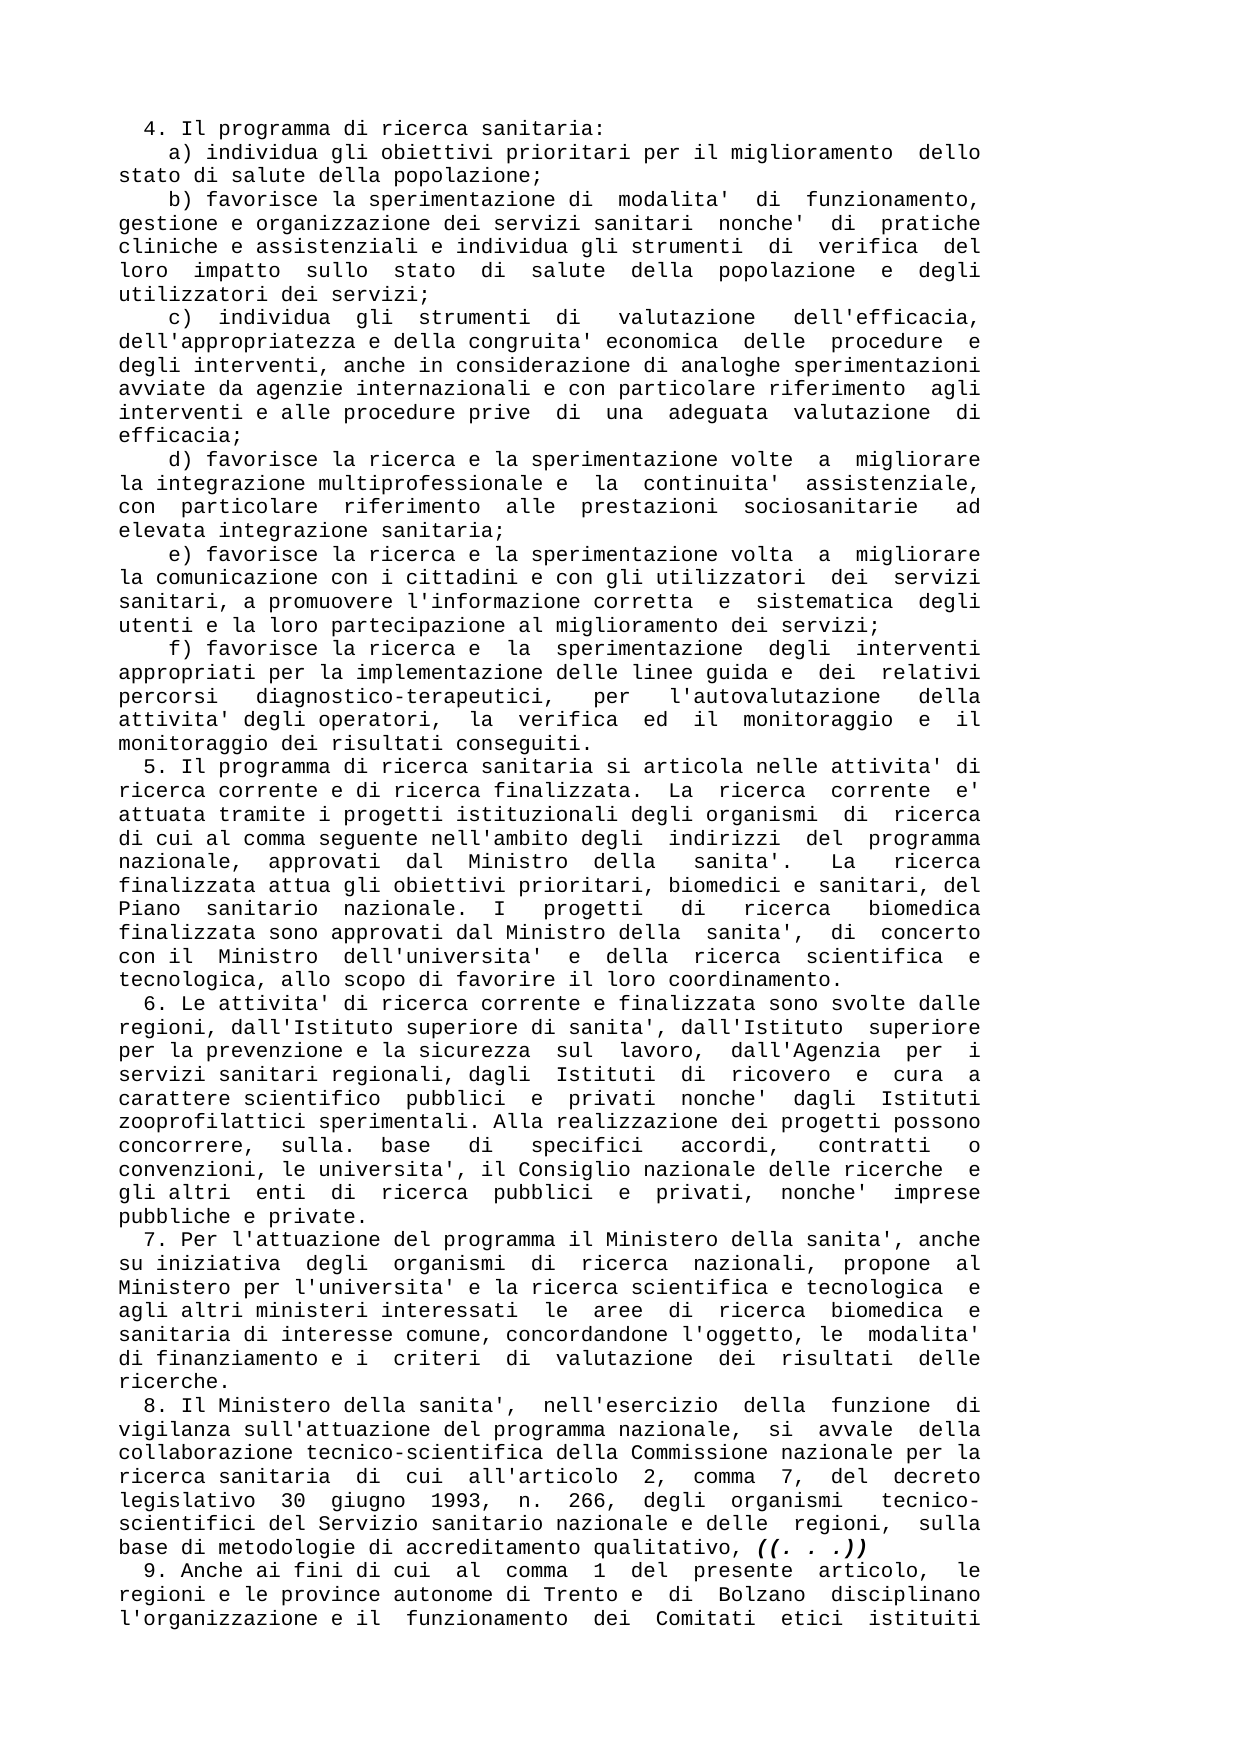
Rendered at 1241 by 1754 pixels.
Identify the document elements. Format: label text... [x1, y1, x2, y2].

text con particolare riferimento alle prestazioni sociosanitarie ad [118, 496, 1122, 520]
text cliniche e assistenziali e individua gli strumenti di verifica del [118, 236, 1122, 260]
text dell'appropriatezza e della congruita' economica delle procedure e [118, 331, 1122, 354]
text sanitaria di interesse comune, concordandone l'oggetto, le modalita' [118, 1324, 1122, 1348]
text elevata integrazione sanitaria; [118, 520, 1122, 544]
text concorrere, sulla. base di specifici accordi, contratti o [118, 1135, 1122, 1158]
text Ministero per l'universita' e la ricerca scientifica e tecnologica e [118, 1277, 1122, 1300]
text servizi sanitari regionali, dagli Istituti di ricovero e cura a [118, 1064, 1122, 1088]
text 4. Il programma di ricerca sanitaria: [118, 118, 1122, 142]
text Piano sanitario nazionale. I progetti di ricerca biomedica [118, 898, 1122, 922]
text vigilanza sull'attuazione del programma nazionale, si avvale della [118, 1419, 1122, 1442]
text tecnologica, allo scopo di favorire il loro coordinamento. [118, 969, 1122, 993]
text attivita' degli operatori, la verifica ed il monitoraggio e il [118, 709, 1122, 733]
text base di metodologie di accreditamento qualitativo, ((. . .)) [118, 1537, 1122, 1561]
text gli altri enti di ricerca pubblici e privati, nonche' imprese [118, 1182, 1122, 1206]
text appropriati per la implementazione delle linee guida e dei relativi [118, 662, 1122, 686]
text 8. Il Ministero della sanita', nell'esercizio della funzione di [118, 1395, 1122, 1419]
text b) favorisce la sperimentazione di modalita' di funzionamento, [118, 189, 1122, 213]
text finalizzata sono approvati dal Ministro della sanita', di concerto [118, 922, 1122, 946]
text e) favorisce la ricerca e la sperimentazione volta a migliorare [118, 544, 1122, 567]
text efficacia; [118, 426, 1122, 449]
text carattere scientifico pubblici e privati nonche' dagli Istituti [118, 1088, 1122, 1111]
text 5. Il programma di ricerca sanitaria si articola nelle attivita' di [118, 757, 1122, 780]
text agli altri ministeri interessati le aree di ricerca biomedica e [118, 1300, 1122, 1324]
text di finanziamento e i criteri di valutazione dei risultati delle [118, 1348, 1122, 1371]
text avviate da agenzie internazionali e con particolare riferimento agli [118, 378, 1122, 402]
text degli interventi, anche in considerazione di analoghe sperimentazioni [118, 354, 1122, 378]
text zooprofilattici sperimentali. Alla realizzazione dei progetti possono [118, 1111, 1122, 1135]
text nazionale, approvati dal Ministro della sanita'. La ricerca [118, 851, 1122, 875]
text interventi e alle procedure prive di una adeguata valutazione di [118, 402, 1122, 426]
text su iniziativa degli organismi di ricerca nazionali, propone al [118, 1253, 1122, 1277]
text loro impatto sullo stato di salute della popolazione e degli [118, 260, 1122, 284]
text l'organizzazione e il funzionamento dei Comitati etici istituiti [118, 1608, 1122, 1631]
text di cui al comma seguente nell'ambito degli indirizzi del programma [118, 827, 1122, 851]
text convenzioni, le universita', il Consiglio nazionale delle ricerche e [118, 1158, 1122, 1182]
text ricerca corrente e di ricerca finalizzata. La ricerca corrente e' [118, 780, 1122, 804]
text 9. Anche ai fini di cui al comma 1 del presente articolo, le [118, 1561, 1122, 1584]
text gestione e organizzazione dei servizi sanitari nonche' di pratiche [118, 213, 1122, 236]
text percorsi diagnostico-terapeutici, per l'autovalutazione della [118, 686, 1122, 709]
text con il Ministro dell'universita' e della ricerca scientifica e [118, 946, 1122, 969]
text regioni e le province autonome di Trento e di Bolzano disciplinano [118, 1584, 1122, 1608]
text stato di salute della popolazione; [118, 165, 1122, 189]
text finalizzata attua gli obiettivi prioritari, biomedici e sanitari, del [118, 875, 1122, 898]
text monitoraggio dei risultati conseguiti. [118, 733, 1122, 757]
text c) individua gli strumenti di valutazione dell'efficacia, [118, 307, 1122, 331]
text a) individua gli obiettivi prioritari per il miglioramento dello [118, 142, 1122, 165]
text 7. Per l'attuazione del programma il Ministero della sanita', anche [118, 1229, 1122, 1253]
text pubbliche e private. [118, 1206, 1122, 1229]
text f) favorisce la ricerca e la sperimentazione degli interventi [118, 638, 1122, 662]
text legislativo 30 giugno 1993, n. 266, degli organismi tecnico- [118, 1489, 1122, 1513]
text attuata tramite i progetti istituzionali degli organismi di ricerca [118, 804, 1122, 827]
text 6. Le attivita' di ricerca corrente e finalizzata sono svolte dalle [118, 993, 1122, 1017]
text per la prevenzione e la sicurezza sul lavoro, dall'Agenzia per i [118, 1040, 1122, 1064]
text utilizzatori dei servizi; [118, 284, 1122, 307]
text ricerche. [118, 1371, 1122, 1395]
text d) favorisce la ricerca e la sperimentazione volte a migliorare [118, 449, 1122, 473]
text scientifici del Servizio sanitario nazionale e delle regioni, sulla [118, 1513, 1122, 1537]
text regioni, dall'Istituto superiore di sanita', dall'Istituto superiore [118, 1017, 1122, 1040]
text ricerca sanitaria di cui all'articolo 2, comma 7, del decreto [118, 1466, 1122, 1489]
text la comunicazione con i cittadini e con gli utilizzatori dei servizi [118, 567, 1122, 591]
text collaborazione tecnico-scientifica della Commissione nazionale per la [118, 1442, 1122, 1466]
text la integrazione multiprofessionale e la continuita' assistenziale, [118, 473, 1122, 496]
text utenti e la loro partecipazione al miglioramento dei servizi; [118, 615, 1122, 638]
text sanitari, a promuovere l'informazione corretta e sistematica degli [118, 591, 1122, 615]
